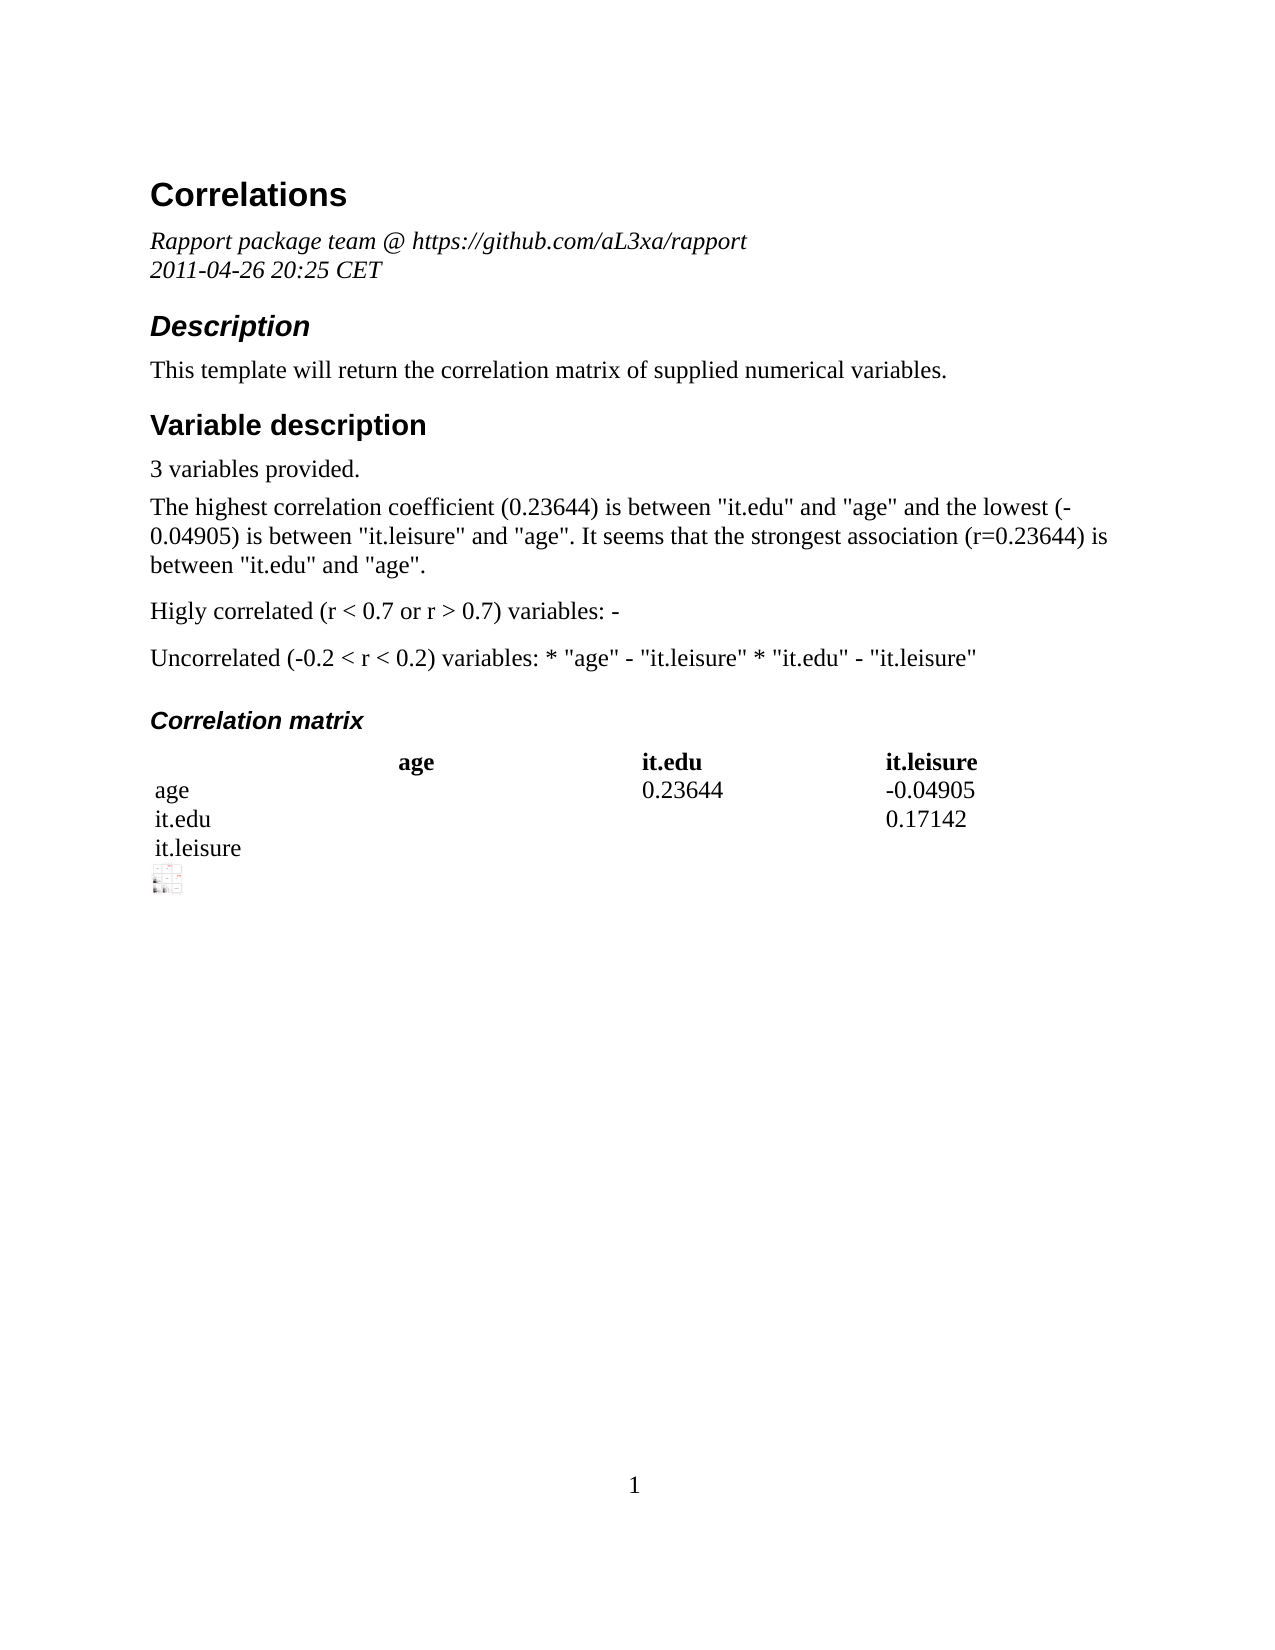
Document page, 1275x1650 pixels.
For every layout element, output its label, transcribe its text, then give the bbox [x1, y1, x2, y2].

table_header it.edu [638, 747, 881, 776]
table_header [150, 747, 394, 776]
subtitle Variable description [150, 408, 1125, 442]
table_cell it.leisure [150, 833, 394, 862]
text 2011-04-26 20:25 CET [150, 255, 1125, 284]
table_header age [394, 747, 637, 776]
table_cell 0.17142 [881, 804, 1125, 833]
subtitle Correlations [150, 175, 1125, 214]
picture [150, 861, 184, 896]
text This template will return the correlation matrix of supplied numerical variables. [150, 355, 1125, 383]
subtitle Correlation matrix [150, 706, 1125, 734]
text Higly correlated (r < 0.7 or r > 0.7) variables: - [150, 596, 1125, 625]
table_cell [638, 804, 881, 833]
table_header it.leisure [881, 747, 1125, 776]
table_cell [881, 833, 1125, 862]
text Rapport package team @ https://github.com/aL3xa/rapport [150, 226, 1125, 255]
table_cell age [150, 776, 394, 804]
table_cell -0.04905 [881, 776, 1125, 804]
table_cell 0.23644 [638, 776, 881, 804]
table_cell it.edu [150, 804, 394, 833]
table_cell [394, 833, 637, 862]
text Uncorrelated (-0.2 < r < 0.2) variables: * "age" - "it.leisure" * "it.edu" - "it.leisure" [150, 643, 1125, 672]
subtitle Description [150, 309, 1125, 342]
table_cell [638, 833, 881, 862]
text The highest correlation coefficient (0.23644) is between "it.edu" and "age" and the lowest (-0.04905) is between "it.leisure" and "age". It seems that the strongest association (r=0.23644) is between "it.edu" and "age". [150, 492, 1125, 578]
text 3 variables provided. [150, 454, 1125, 483]
table_cell [394, 804, 637, 833]
table_cell [394, 776, 637, 804]
